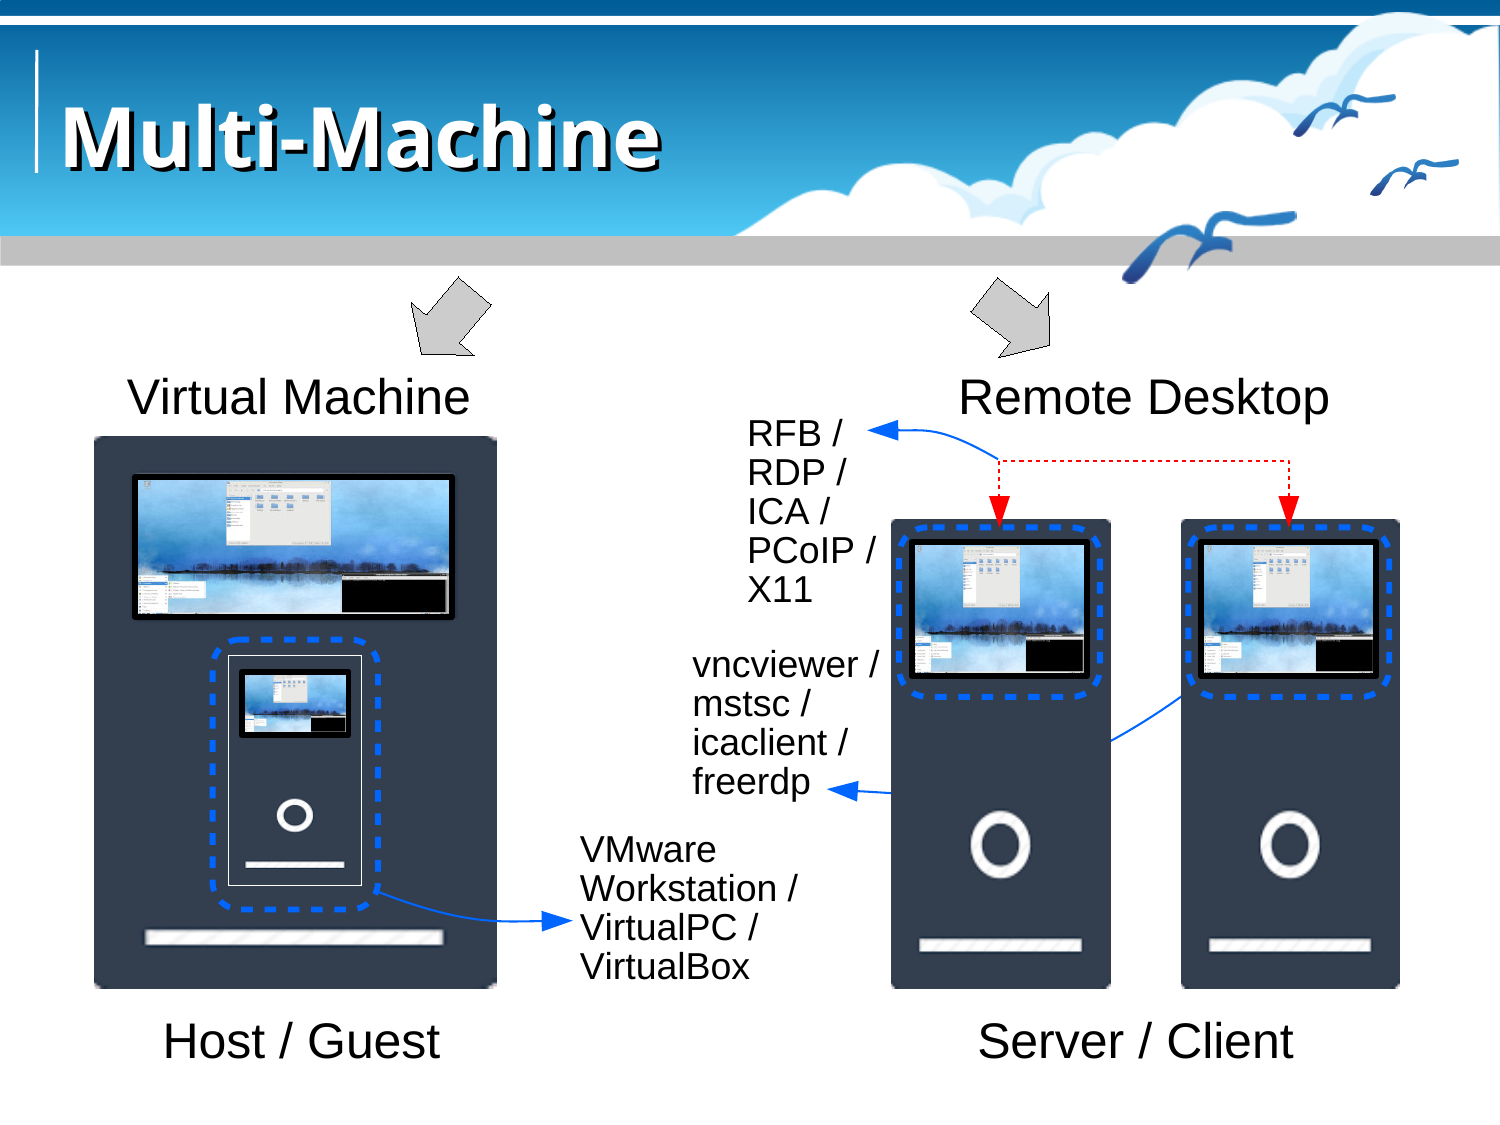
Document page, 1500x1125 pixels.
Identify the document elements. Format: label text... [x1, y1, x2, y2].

picture [914, 544, 1084, 674]
picture [891, 519, 1111, 989]
picture [94, 436, 497, 989]
text_box RFB / RDP / ICA / PCoIP / X11 [732, 407, 898, 618]
text_box [411, 276, 492, 356]
picture [730, 12, 1500, 284]
text_box VMware Workstation / VirtualPC / VirtualBox [564, 823, 815, 995]
text_box Host / Guest [147, 1009, 479, 1077]
text_box Virtual Machine [112, 366, 514, 433]
text_box Server / Client [962, 1009, 1317, 1077]
text_box Remote Desktop [943, 366, 1359, 433]
title Multi-Machine [59, 86, 1465, 186]
text_box vncviewer / mstsc / icaclient / freerdp [677, 638, 891, 810]
picture [1181, 519, 1400, 989]
text_box [970, 277, 1050, 358]
